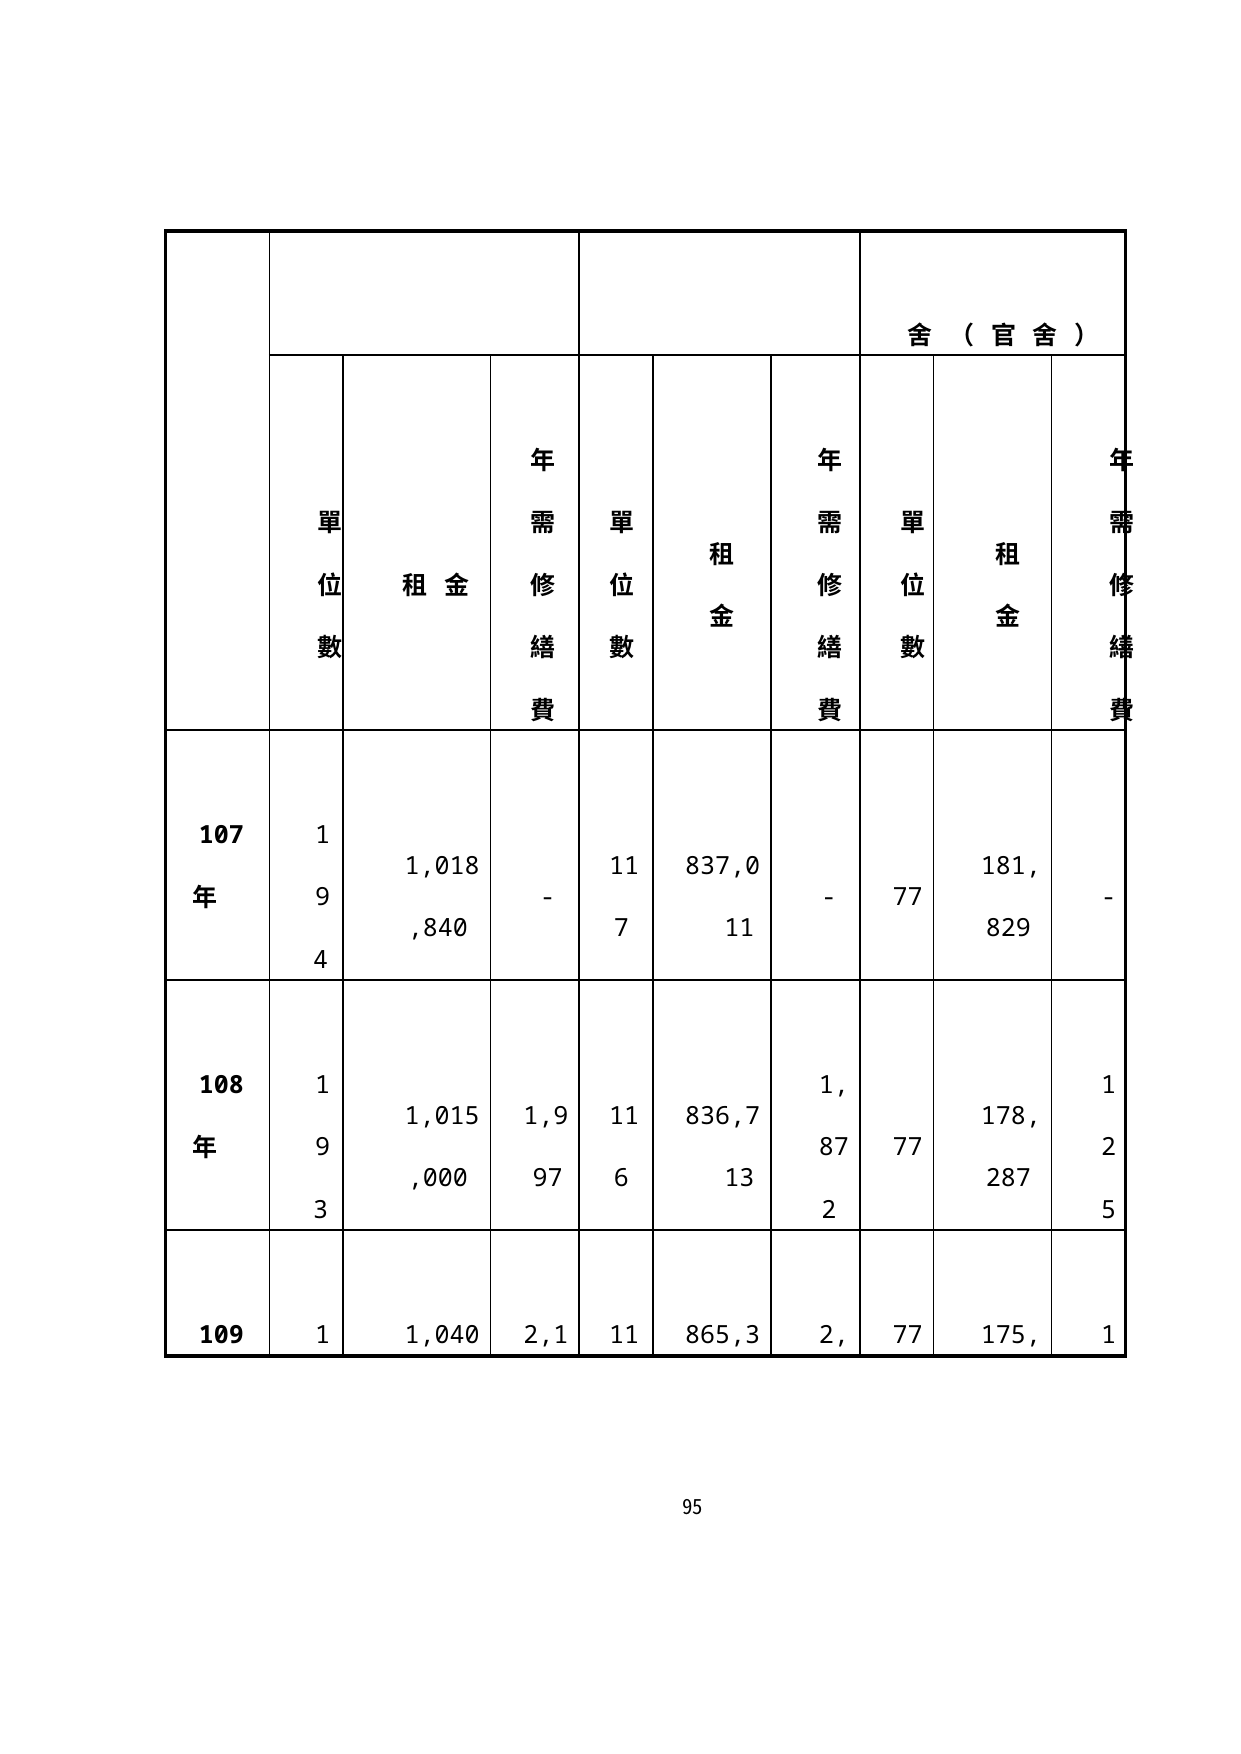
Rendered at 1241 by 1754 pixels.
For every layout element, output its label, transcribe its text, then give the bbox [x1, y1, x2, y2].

table_cell 年需修繕費 [1052, 356, 1124, 729]
table_cell 178,287 [934, 981, 1051, 1229]
table_cell 1,018,840 [344, 731, 490, 979]
table_cell 租金 [344, 356, 490, 729]
table_header [167, 233, 269, 729]
table_cell 2,1 [491, 1231, 578, 1354]
table_cell 1,015,000 [344, 981, 490, 1229]
table_cell 181,829 [934, 731, 1051, 979]
table_cell 1,997 [491, 981, 578, 1229]
table_cell - [1052, 731, 1124, 979]
table_cell 單位數 [270, 356, 342, 729]
table_cell 107年 [167, 731, 269, 979]
table_cell 1,040 [344, 1231, 490, 1354]
table_cell 2, [772, 1231, 859, 1354]
table_cell 租金 [934, 356, 1051, 729]
table_cell 年需修繕費 [491, 356, 578, 729]
table_cell 836,713 [654, 981, 770, 1229]
table_cell 865,3 [654, 1231, 770, 1354]
table_cell 租金 [654, 356, 770, 729]
table_header [580, 233, 859, 354]
table_cell 11 [580, 1231, 652, 1354]
table_cell 1 [270, 1231, 342, 1354]
table_cell 77 [861, 731, 933, 979]
table_cell 116 [580, 981, 652, 1229]
table_cell 193 [270, 981, 342, 1229]
table_cell 194 [270, 731, 342, 979]
table_cell 77 [861, 1231, 933, 1354]
table_cell 125 [1052, 981, 1124, 1229]
table_header [270, 233, 578, 354]
table_cell - [772, 731, 859, 979]
table_cell - [491, 731, 578, 979]
table_cell 837,011 [654, 731, 770, 979]
table_cell 77 [861, 981, 933, 1229]
table_cell 109 [167, 1231, 269, 1354]
table_cell 108年 [167, 981, 269, 1229]
table_cell 1 [1052, 1231, 1124, 1354]
table_cell 117 [580, 731, 652, 979]
table_cell 1,872 [772, 981, 859, 1229]
table_cell 175, [934, 1231, 1051, 1354]
table_cell 年需修繕費 [772, 356, 859, 729]
table_cell 單位數 [580, 356, 652, 729]
table_header 舍（官舍） [861, 233, 1124, 354]
table_cell 單位數 [861, 356, 933, 729]
